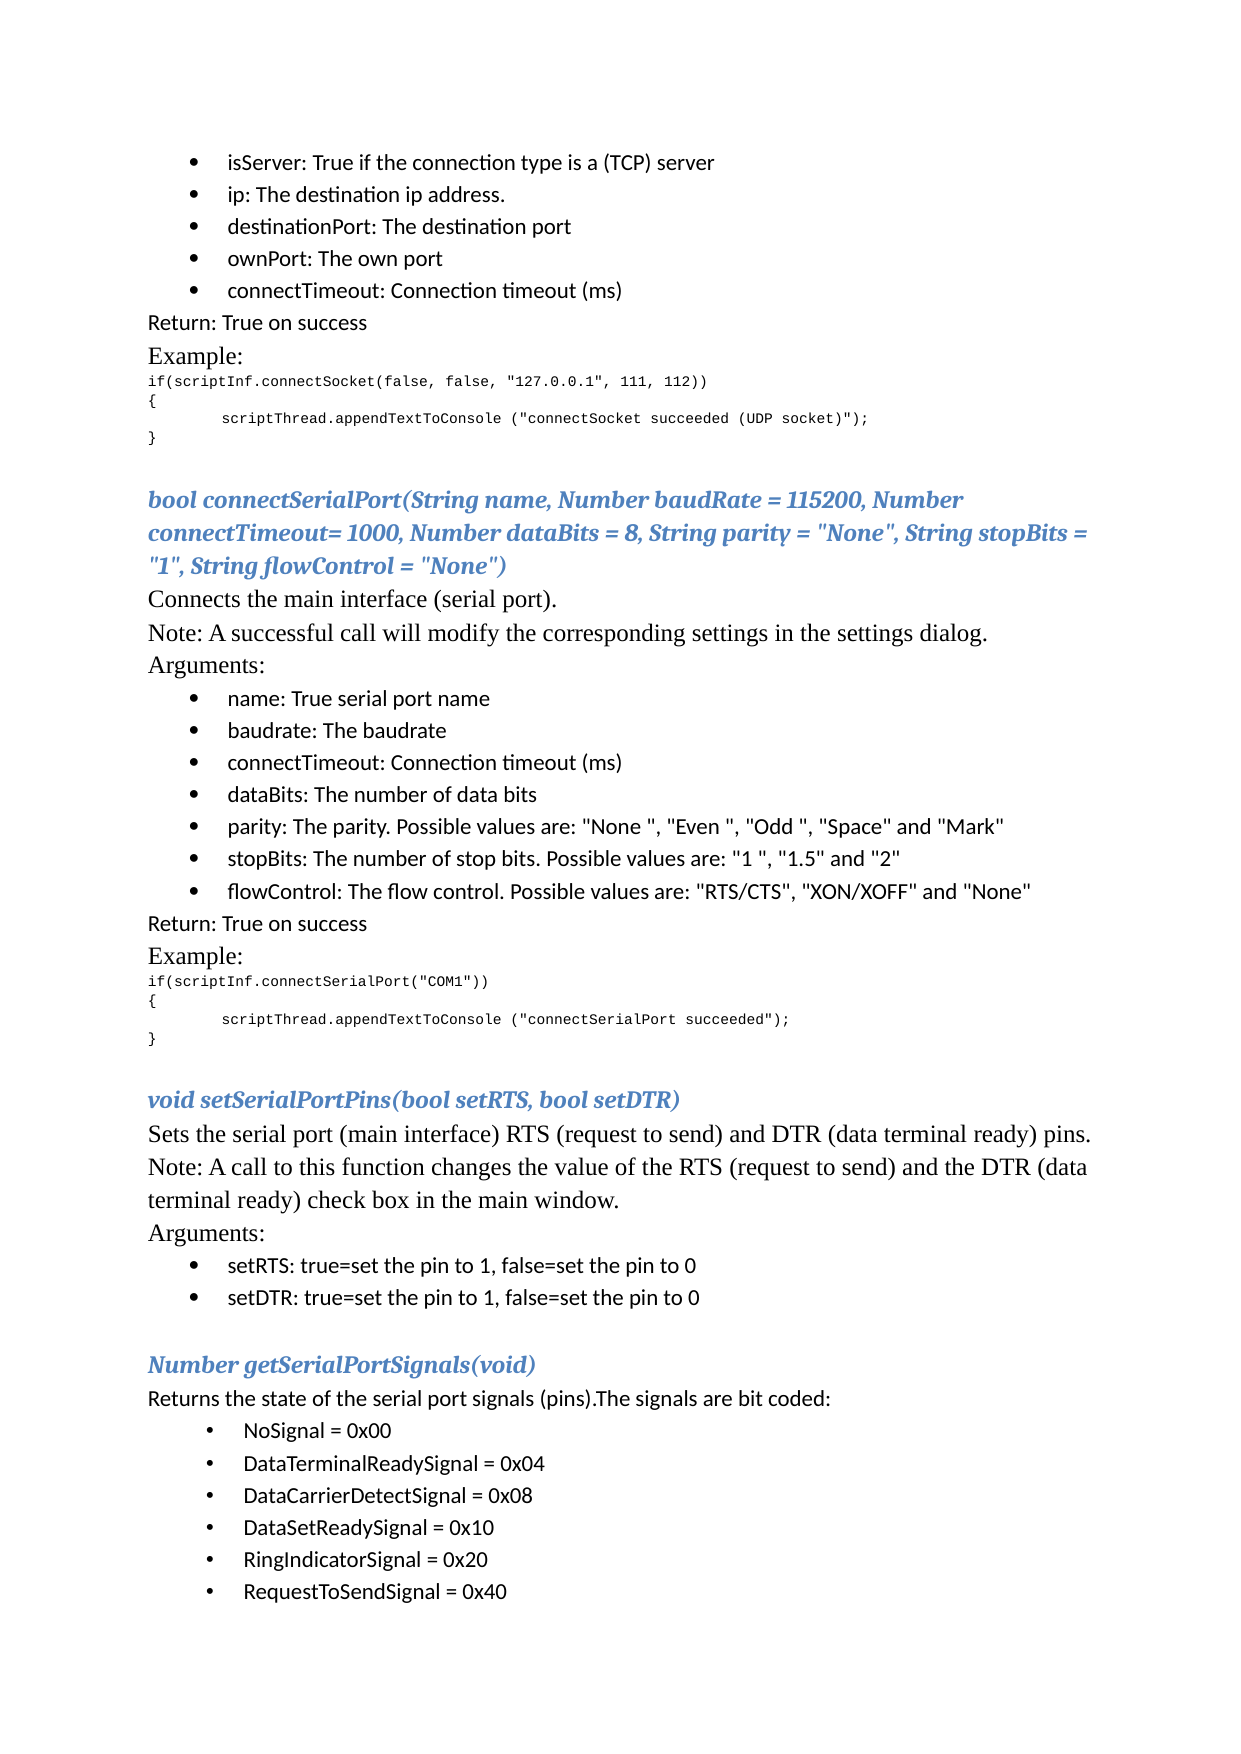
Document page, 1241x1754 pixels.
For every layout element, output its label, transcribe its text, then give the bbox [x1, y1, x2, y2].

list connectTimeout: Connection timeout (ms) [190, 276, 1093, 304]
text Connects the main interface (serial port). [148, 584, 1093, 613]
list stopBits: The number of stop bits. Possible values are: "1 ", "1.5" and "2" [190, 844, 1093, 873]
list RingIndicatorSignal = 0x20 [206, 1545, 1093, 1573]
list baudrate: The baudrate [190, 716, 1093, 744]
text Example: [148, 941, 1093, 970]
list Return: True on success [148, 308, 1093, 337]
list setDTR: true=set the pin to 1, false=set the pin to 0 [190, 1283, 1093, 1311]
text Returns the state of the serial port signals (pins).The signals are bit coded: [148, 1384, 1093, 1412]
text Arguments: [148, 651, 1093, 679]
text Sets the serial port (main interface) RTS (request to send) and DTR (data terminal ready) pins. [148, 1119, 1093, 1148]
text if(scriptInf.connectSerialPort("COM1")) [148, 974, 1093, 991]
list destinationPort: The destination port [190, 212, 1093, 240]
subtitle void setSerialPortPins(bool setRTS, bool setDTR) [148, 1086, 1093, 1115]
list setRTS: true=set the pin to 1, false=set the pin to 0 [190, 1251, 1093, 1279]
text scriptThread.appendTextToConsole ("connectSerialPort succeeded"); [148, 1012, 1093, 1029]
subtitle bool connectSerialPort(String name, Number baudRate = 115200, Number connectTimeout= 1000, Number dataBits = 8, String parity = "None", String stopBits = "1", String flowControl = "None") [148, 486, 1093, 580]
text Arguments: [148, 1218, 1093, 1247]
list DataTerminalReadySignal = 0x04 [206, 1449, 1093, 1477]
text } [148, 1031, 1093, 1048]
list DataCarrierDetectSignal = 0x08 [206, 1481, 1093, 1509]
list NoSignal = 0x00 [206, 1417, 1093, 1444]
text Note: A call to this function changes the value of the RTS (request to send) and the DTR (data terminal ready) check box in the main window. [148, 1152, 1093, 1214]
list RequestToSendSignal = 0x40 [206, 1577, 1093, 1606]
text scriptThread.appendTextToConsole ("connectSocket succeeded (UDP socket)"); [148, 412, 1093, 428]
subtitle Number getSerialPortSignals(void) [148, 1351, 1093, 1380]
text } [148, 431, 1093, 447]
list dataBits: The number of data bits [190, 780, 1093, 808]
text { [148, 393, 1093, 409]
list DataSetReadySignal = 0x10 [206, 1513, 1093, 1541]
list flowControl: The flow control. Possible values are: "RTS/CTS", "XON/XOFF" and "None" [190, 877, 1093, 905]
text Note: A successful call will modify the corresponding settings in the settings dialog. [148, 618, 1093, 646]
list connectTimeout: Connection timeout (ms) [190, 748, 1093, 776]
list isServer: True if the connection type is a (TCP) server [190, 148, 1093, 176]
text if(scriptInf.connectSocket(false, false, "127.0.0.1", 111, 112)) [148, 374, 1093, 390]
text { [148, 993, 1093, 1010]
text Example: [148, 341, 1093, 369]
list parity: The parity. Possible values are: "None ", "Even ", "Odd ", "Space" and "Mark" [190, 812, 1093, 840]
list name: True serial port name [190, 684, 1093, 712]
list ownPort: The own port [190, 244, 1093, 272]
list Return: True on success [148, 909, 1093, 937]
list ip: The destination ip address. [190, 180, 1093, 208]
